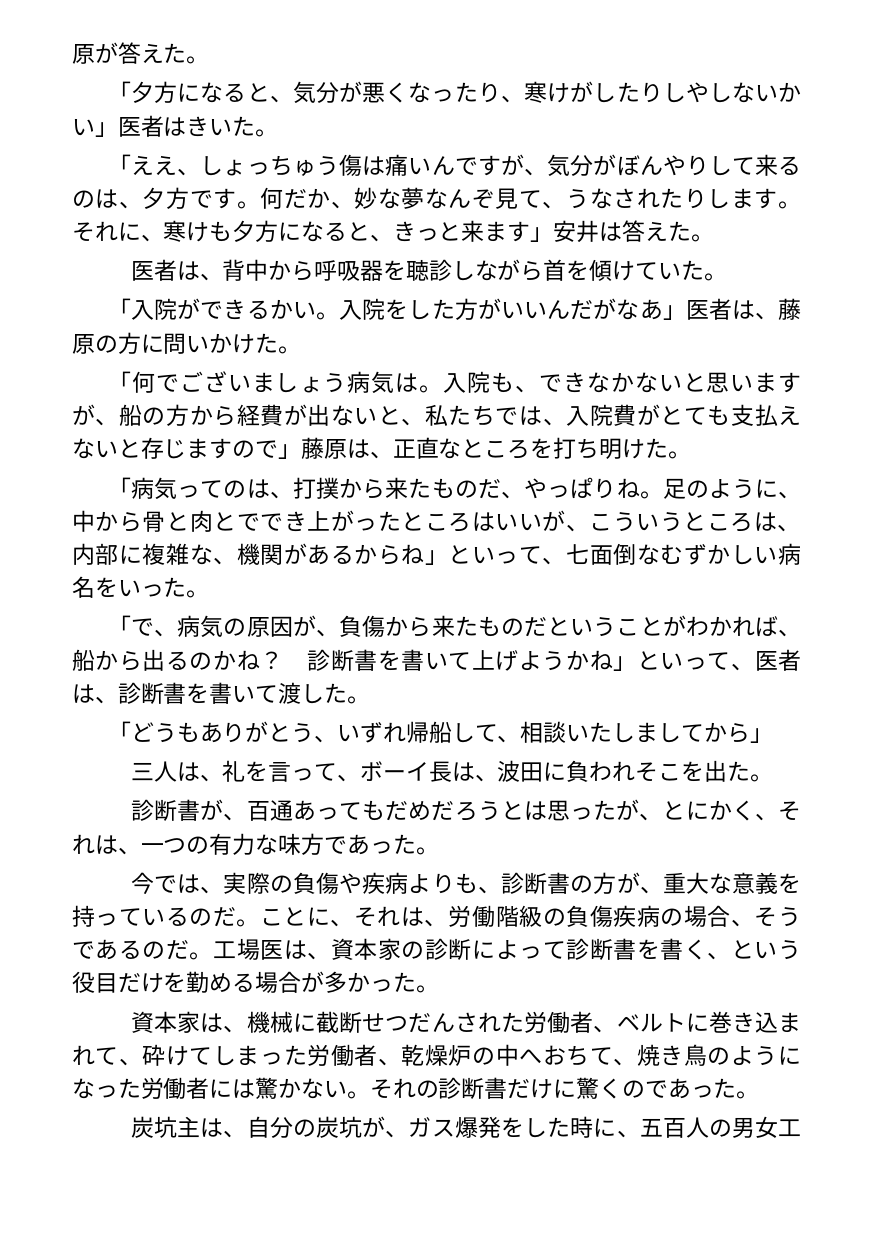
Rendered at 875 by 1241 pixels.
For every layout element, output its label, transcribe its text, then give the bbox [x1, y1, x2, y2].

text 原が答えた。 [72, 36, 802, 69]
text 「夕方になると、気分が悪くなったり、寒けがしたりしやしないかい」医者はきいた。 [72, 75, 802, 142]
text 「で、病気の原因が、負傷から来たものだということがわかれば、船から出るのかね？ 診断書を書いて上げようかね」といって、医者は、診断書を書いて渡した。 [72, 609, 802, 709]
text 「どうもありがとう、いずれ帰船して、相談いたしましてから」 [72, 715, 802, 748]
text 医者は、背中から呼吸器を聴診しながら首を傾けていた。 [72, 253, 802, 286]
text 今では、実際の負傷や疾病よりも、診断書の方が、重大な意義を持っているのだ。ことに、それは、労働階級の負傷疾病の場合、そうであるのだ。工場医は、資本家の診断によって診断書を書く、という役目だけを勤める場合が多かった。 [72, 866, 802, 998]
text 「何でございましょう病気は。入院も、できなかないと思いますが、船の方から経費が出ないと、私たちでは、入院費がとても支払えないと存じますので」藤原は、正直なところを打ち明けた。 [72, 365, 802, 464]
text 資本家は、機械に截断せつだんされた労働者、ベルトに巻き込まれて、砕けてしまった労働者、乾燥炉の中へおちて、焼き鳥のようになった労働者には驚かない。それの診断書だけに驚くのであった。 [72, 1004, 802, 1104]
text 「病気ってのは、打撲から来たものだ、やっぱりね。足のように、中から骨と肉とででき上がったところはいいが、こういうところは、内部に複雑な、機関があるからね」といって、七面倒なむずかしい病名をいった。 [72, 470, 802, 603]
text 三人は、礼を言って、ボーイ長は、波田に負われそこを出た。 [72, 754, 802, 787]
text 「入院ができるかい。入院をした方がいいんだがなあ」医者は、藤原の方に問いかけた。 [72, 292, 802, 359]
text 「ええ、しょっちゅう傷は痛いんですが、気分がぼんやりして来るのは、夕方です。何だか、妙な夢なんぞ見て、うなされたりします。それに、寒けも夕方になると、きっと来ます」安井は答えた。 [72, 148, 802, 247]
text 炭坑主は、自分の炭坑が、ガス爆発をした時に、五百人の男女工 [72, 1110, 802, 1143]
text 診断書が、百通あってもだめだろうとは思ったが、とにかく、それは、一つの有力な味方であった。 [72, 793, 802, 860]
